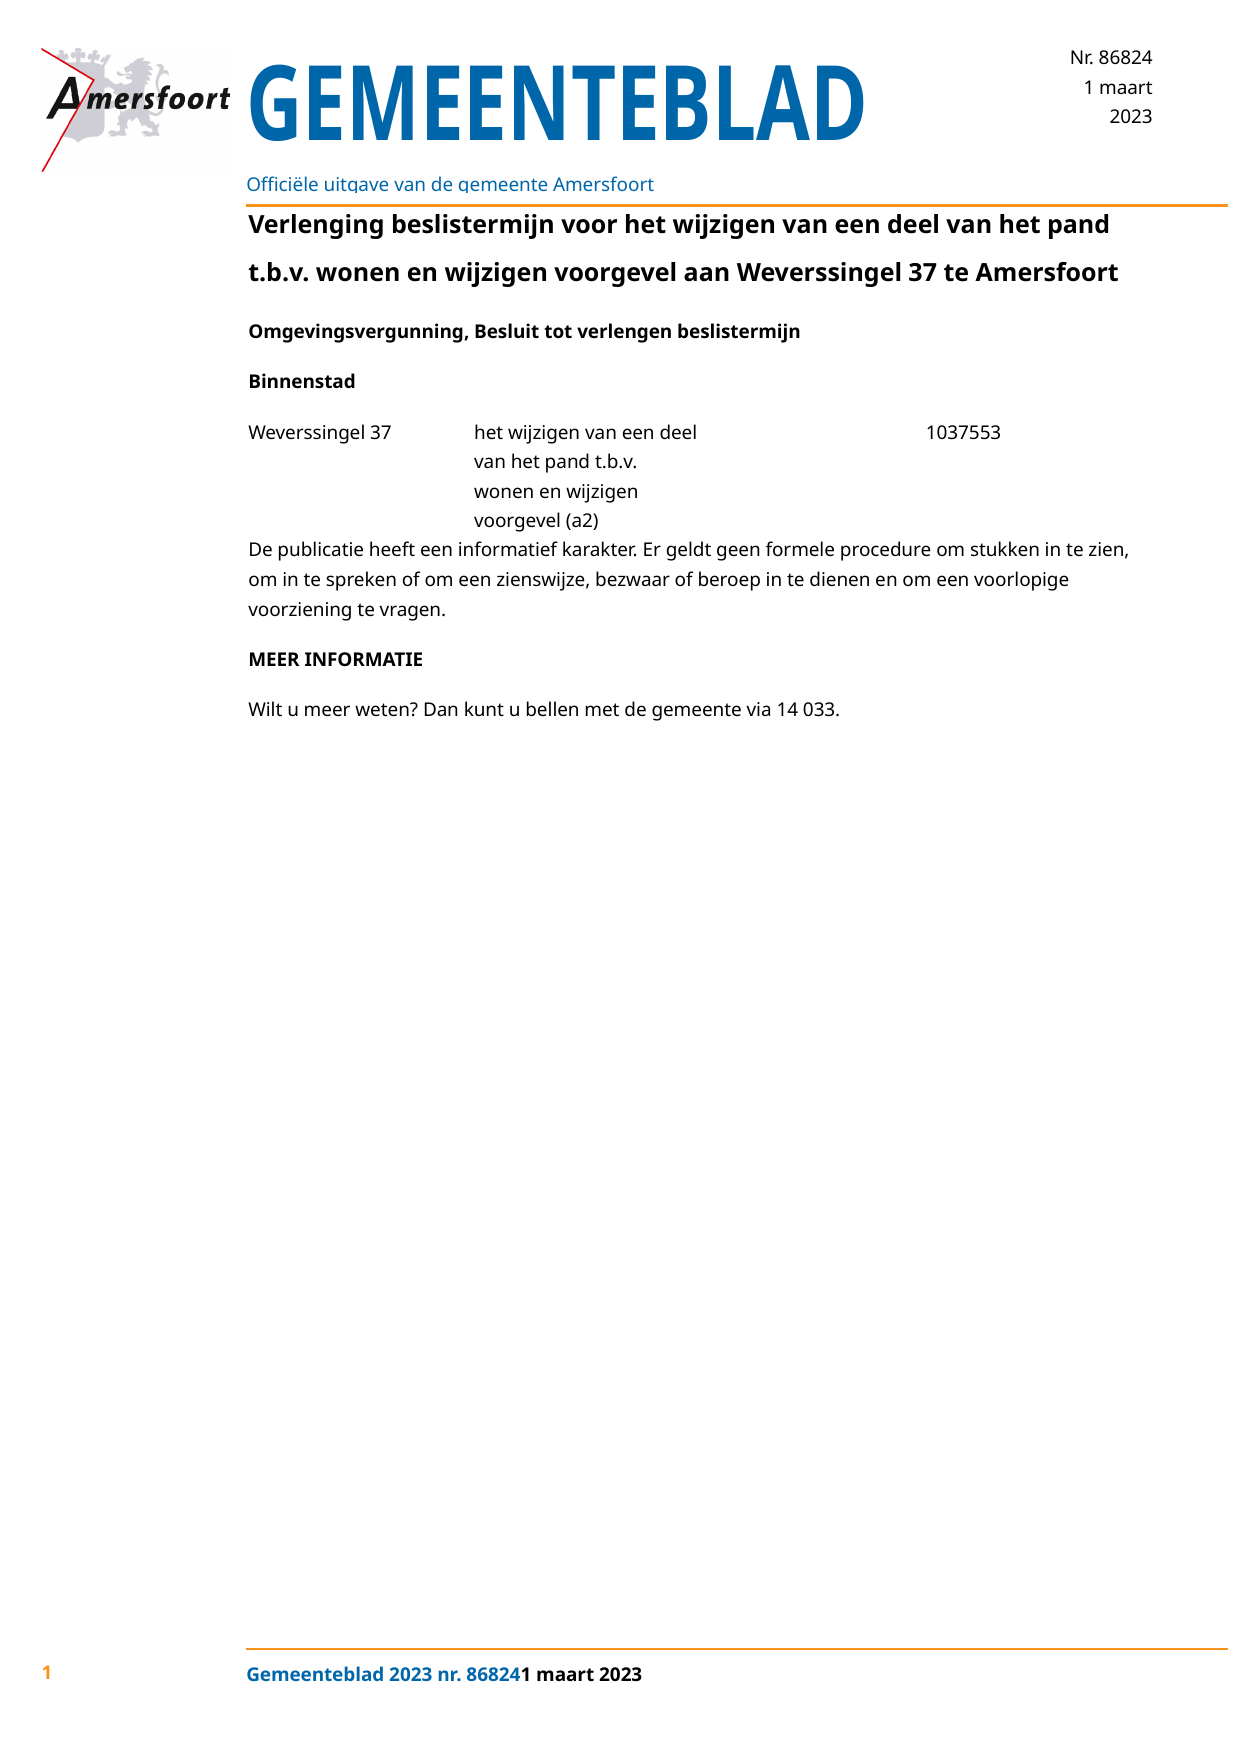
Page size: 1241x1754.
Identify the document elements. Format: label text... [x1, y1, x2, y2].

text Omgevingsvergunning, Besluit tot verlengen beslistermijn [248, 318, 1152, 344]
text Wilt u meer weten? Dan kunt u bellen met de gemeente via 14 033. [248, 697, 1152, 722]
table_header Weverssingel 37 [248, 419, 474, 533]
text Binnenstad [248, 368, 1152, 394]
text MEER INFORMATIE [248, 646, 1152, 672]
table_header [700, 419, 926, 533]
picture [41, 47, 231, 172]
text Verlenging beslistermijn voor het wijzigen van een deel van het pand t.b.v. wonen en wijzigen voorgevel aan Weverssingel 37 te Amersfoort [248, 207, 1152, 288]
table_header het wijzigen van een deel van het pand t.b.v. wonen en wijzigen voorgevel (a2) [474, 419, 700, 533]
text De publicatie heeft een informatief karakter. Er geldt geen formele procedure om stukken in te zien, om in te spreken of om een zienswijze, bezwaar of beroep in te dienen en om een voorlopige voorziening te vragen. [248, 537, 1152, 621]
table_header 1037553 [926, 419, 1152, 533]
